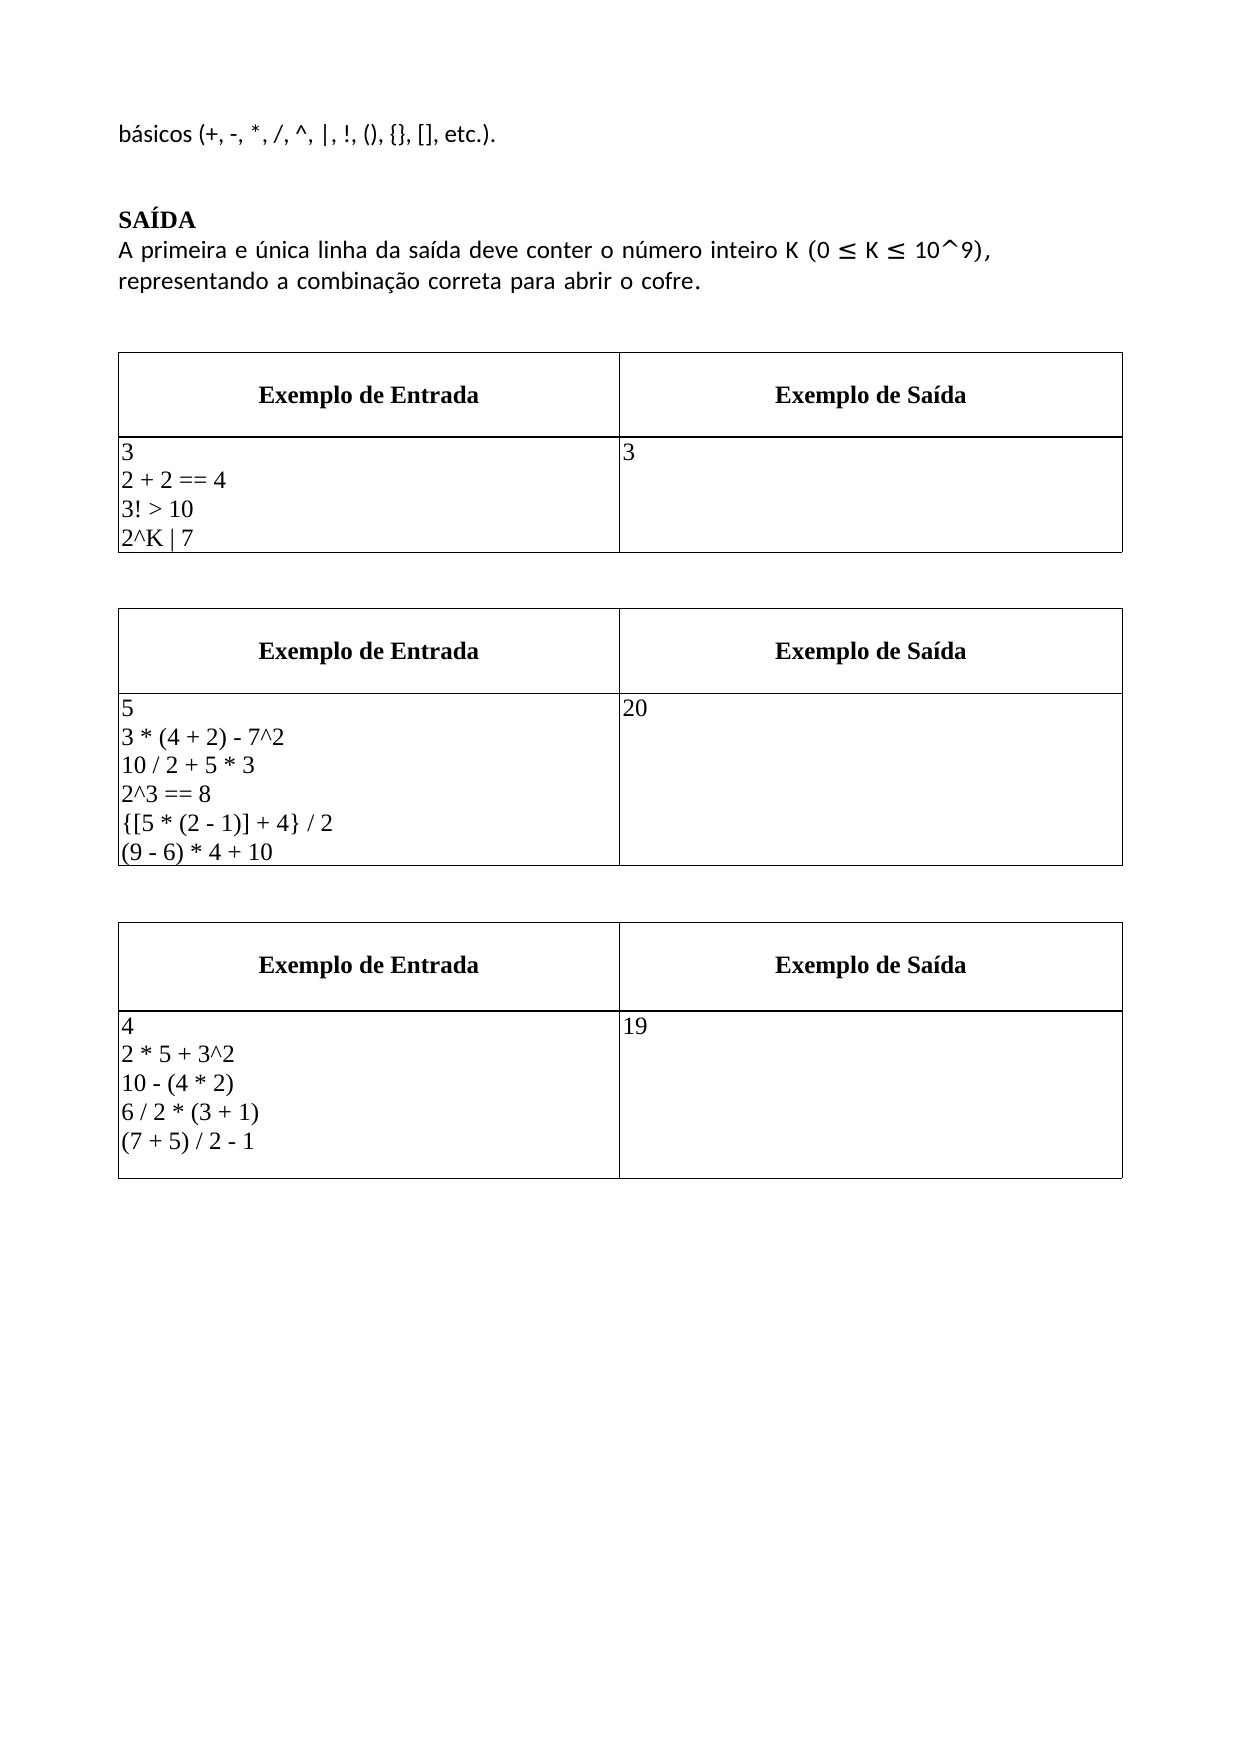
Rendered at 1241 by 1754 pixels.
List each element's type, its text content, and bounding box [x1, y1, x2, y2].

table_header Exemplo de Entrada [119, 609, 619, 693]
text SAÍDA [118, 205, 1122, 233]
text básicos (+, -, *, /, ^, |, !, (), {}, [], etc.). [118, 118, 1122, 149]
table_cell 3 [620, 438, 1122, 552]
table_header Exemplo de Saída [620, 353, 1122, 436]
table_header Exemplo de Saída [620, 923, 1122, 1010]
table_cell 19 [620, 1012, 1122, 1178]
table_cell 3 2 + 2 == 4 3! > 10 2^K | 7 [119, 438, 619, 552]
table_cell 4 2 * 5 + 3^2 10 - (4 * 2) 6 / 2 * (3 + 1) (7 + 5) / 2 - 1 [119, 1012, 619, 1178]
table_header Exemplo de Entrada [119, 353, 619, 436]
table_header Exemplo de Saída [620, 609, 1122, 693]
table_cell 5 3 * (4 + 2) - 7^2 10 / 2 + 5 * 3 2^3 == 8 {[5 * (2 - 1)] + 4} / 2 (9 - 6) * 4 + 10 [119, 694, 619, 865]
table_cell 20 [620, 694, 1122, 865]
text A primeira e única linha da saída deve conter o número inteiro K (0 ≤ K ≤ 10^9), representando a combinação correta para abrir o cofre. [118, 233, 1122, 296]
table_header Exemplo de Entrada [119, 923, 619, 1010]
